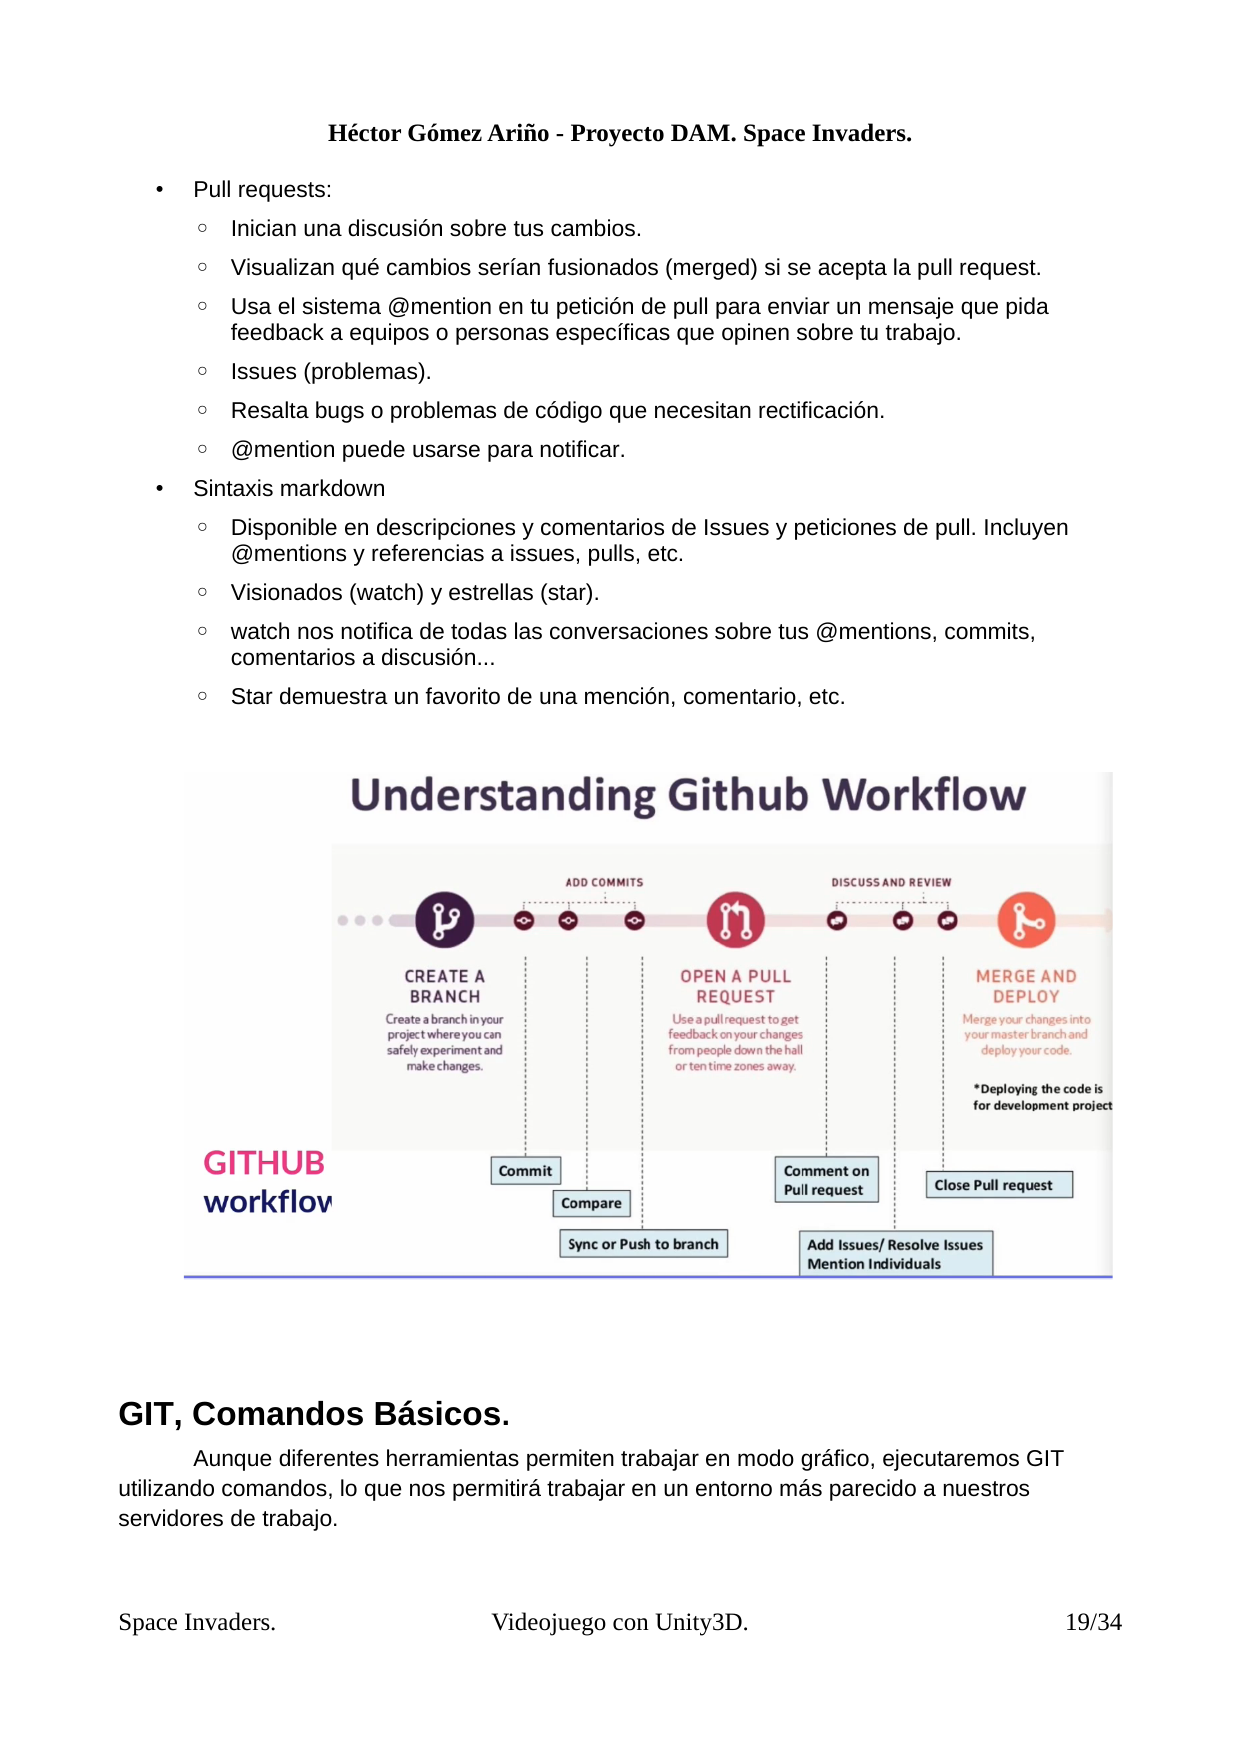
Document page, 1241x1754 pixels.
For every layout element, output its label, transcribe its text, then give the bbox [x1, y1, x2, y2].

list Visionados (watch) y estrellas (star). [193, 579, 1122, 605]
list Pull requests: [156, 176, 1122, 203]
list Inician una discusión sobre tus cambios. [193, 215, 1122, 242]
list Disponible en descripciones y comentarios de Issues y peticiones de pull. Incluyen @mentions y referencias a issues, pulls, etc. [193, 513, 1122, 566]
subtitle GIT, Comandos Básicos. [118, 1394, 1122, 1432]
list Star demuestra un favorito de una mención, comentario, etc. [193, 683, 1122, 709]
picture [183, 772, 1113, 1280]
list Visualizan qué cambios serían fusionados (merged) si se acepta la pull request. [193, 254, 1122, 280]
list @mention puede usarse para notificar. [193, 436, 1122, 462]
subtitle Aunque diferentes herramientas permiten trabajar en modo gráfico, ejecutaremos GIT utilizando comandos, lo que nos permitirá trabajar en un entorno más parecido a nuestros servidores de trabajo. [118, 1445, 1122, 1532]
list Resalta bugs o problemas de código que necesitan rectificación. [193, 397, 1122, 423]
list Usa el sistema @mention en tu petición de pull para enviar un mensaje que pida feedback a equipos o personas específicas que opinen sobre tu trabajo. [193, 293, 1122, 346]
list Sintaxis markdown [156, 475, 1122, 501]
list watch nos notifica de todas las conversaciones sobre tus @mentions, commits, comentarios a discusión... [193, 618, 1122, 670]
list Issues (problemas). [193, 358, 1122, 384]
